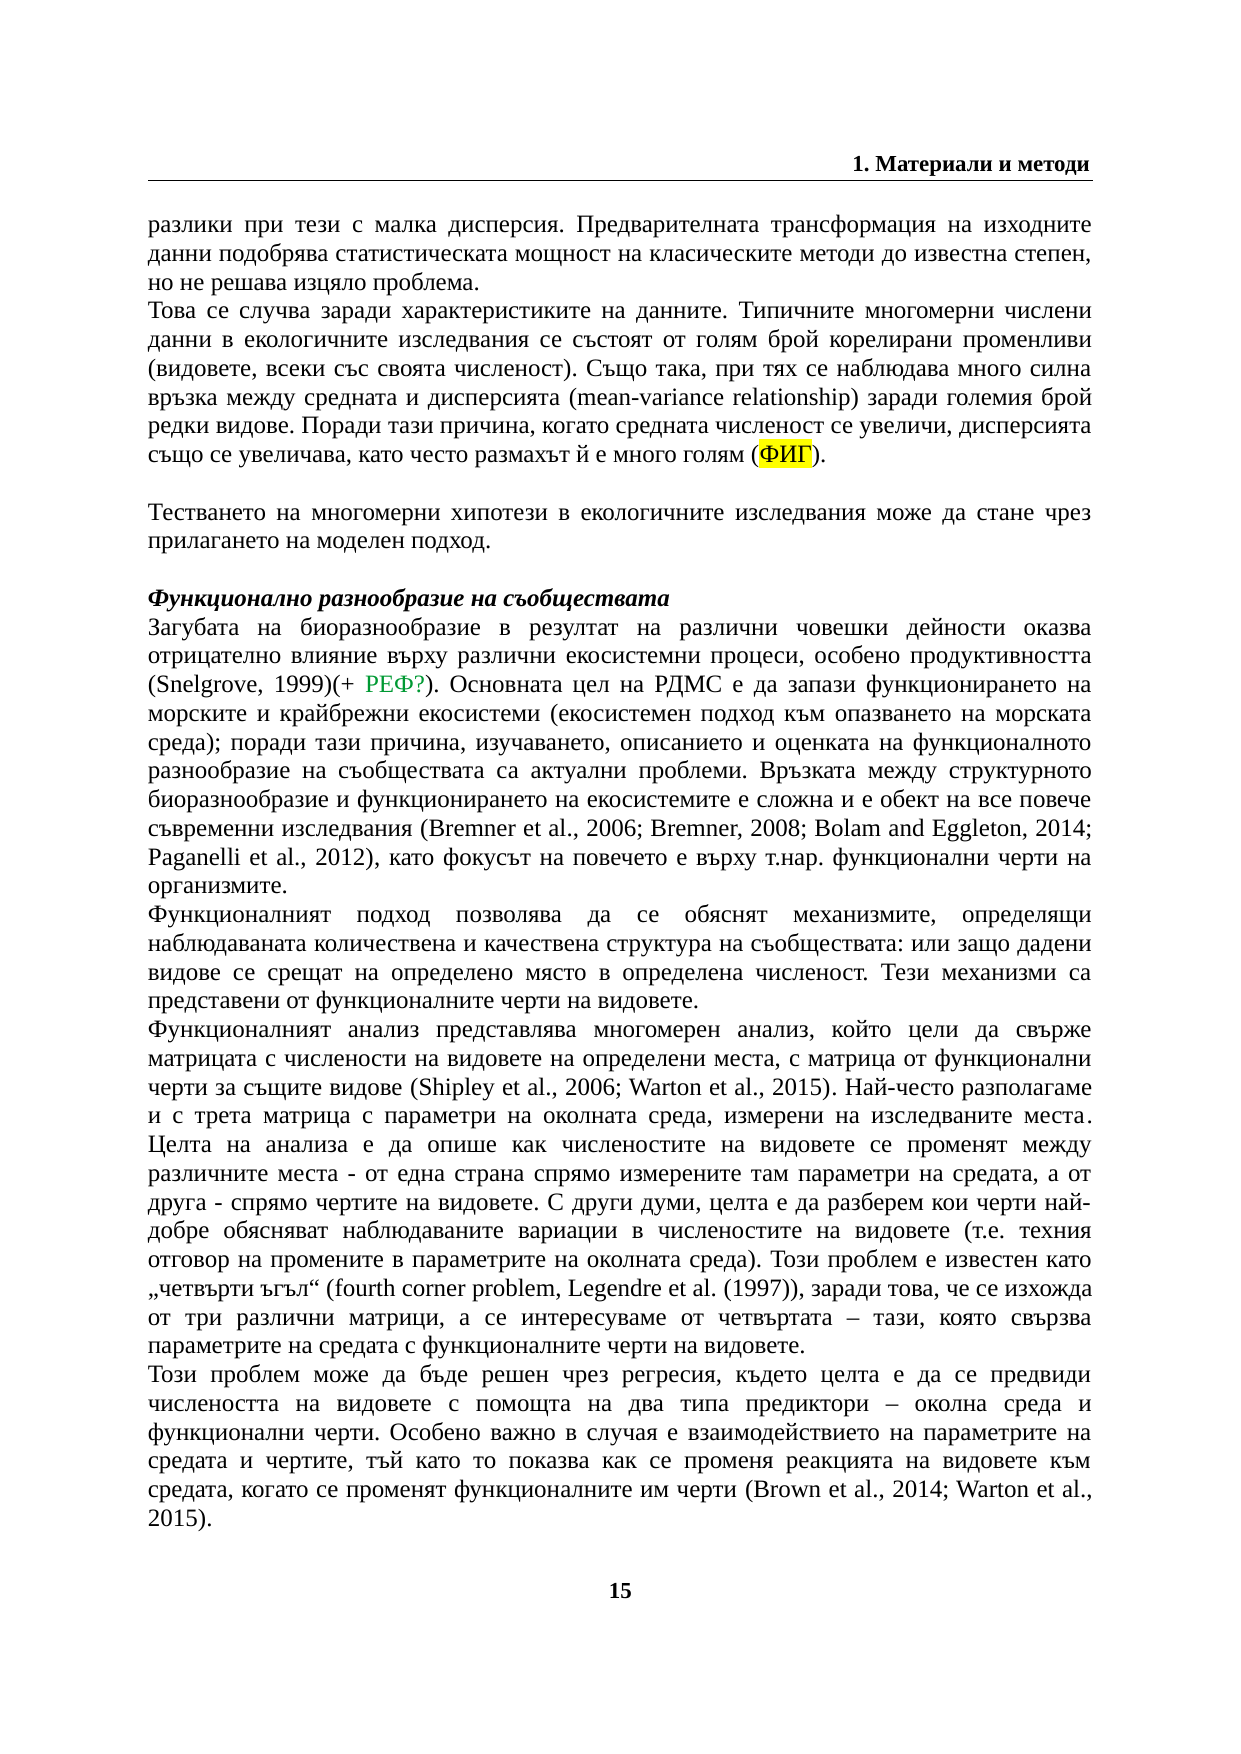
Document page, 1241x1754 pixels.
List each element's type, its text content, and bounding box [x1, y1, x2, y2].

text Загубата на биоразнообразие в резултат на различни човешки дейности оказва отрицателно влияние върху различни екосистемни процеси, особено продуктивността (Snelgrove, 1999)(+ РЕФ?). Основната цел на РДМС е да запази функционирането на морските и крайбрежни екосистеми (екосистемен подход към опазването на морската среда); поради тази причина, изучаването, описанието и оценката на функционалното разнообразие на съобществата са актуални проблеми. Връзката между структурното биоразнообразие и функционирането на екосистемите е сложна и е обект на все повече съвременни изследвания (Bremner et al., 2006; Bremner, 2008; Bolam and Eggleton, 2014; Paganelli et al., 2012), като фокусът на повечето е върху т.нар. функционални черти на организмите. [148, 612, 1093, 899]
text Това се случва заради характеристиките на данните. Типичните многомерни числени данни в екологичните изследвания се състоят от голям брой корелирани променливи (видовете, всеки със своята численост). Също така, при тях се наблюдава много силна връзка между средната и дисперсията (mean-variance relationship) заради големия брой редки видове. Поради тази причина, когато средната численост се увеличи, дисперсията също се увеличава, като често размахът й е много голям (ФИГ). [148, 296, 1093, 468]
text Тестването на многомерни хипотези в екологичните изследвания може да стане чрез прилагането на моделен подход. [148, 497, 1093, 554]
text Функционално разнообразие на съобществата [148, 583, 1093, 612]
text разлики при тези с малка дисперсия. Предварителната трансформация на изходните данни подобрява статистическата мощност на класическите методи до известна степен, но не решава изцяло проблема. [148, 209, 1093, 296]
text Този проблем може да бъде решен чрез регресия, където целта е да се предвиди числеността на видовете с помощта на два типа предиктори – околна среда и функционални черти. Особено важно в случая е взаимодействието на параметрите на средата и чертите, тъй като то показва как се променя реакцията на видовете към средата, когато се променят функционалните им черти (Brown et al., 2014; Warton et al., 2015). [148, 1359, 1093, 1532]
text Функционалният подход позволява да се обяснят механизмите, определящи наблюдаваната количествена и качествена структура на съобществата: или защо дадени видове се срещат на определено място в определена численост. Тези механизми са представени от функционалните черти на видовете. [148, 899, 1093, 1014]
text Функционалният анализ представлява многомерен анализ, който цели да свърже матрицата с числености на видовете на определени места, с матрица от функционални черти за същите видове (Shipley et al., 2006; Warton et al., 2015). Най-често разполагаме и с трета матрица с параметри на околната среда, измерени на изследваните места. Целта на анализа е да опише как численостите на видовете се променят между различните места - от една страна спрямо измерените там параметри на средата, а от друга - спрямо чертите на видовете. С други думи, целта е да разберем кои черти най-добре обясняват наблюдаваните вариации в численостите на видовете (т.е. техния отговор на промените в параметрите на околната среда). Този проблем е известен като „четвърти ъгъл“ (fourth corner problem, Legendre et al. (1997)), заради това, че се изхожда от три различни матрици, а се интересуваме от четвъртата – тази, която свързва параметрите на средата с функционалните черти на видовете. [148, 1014, 1093, 1359]
